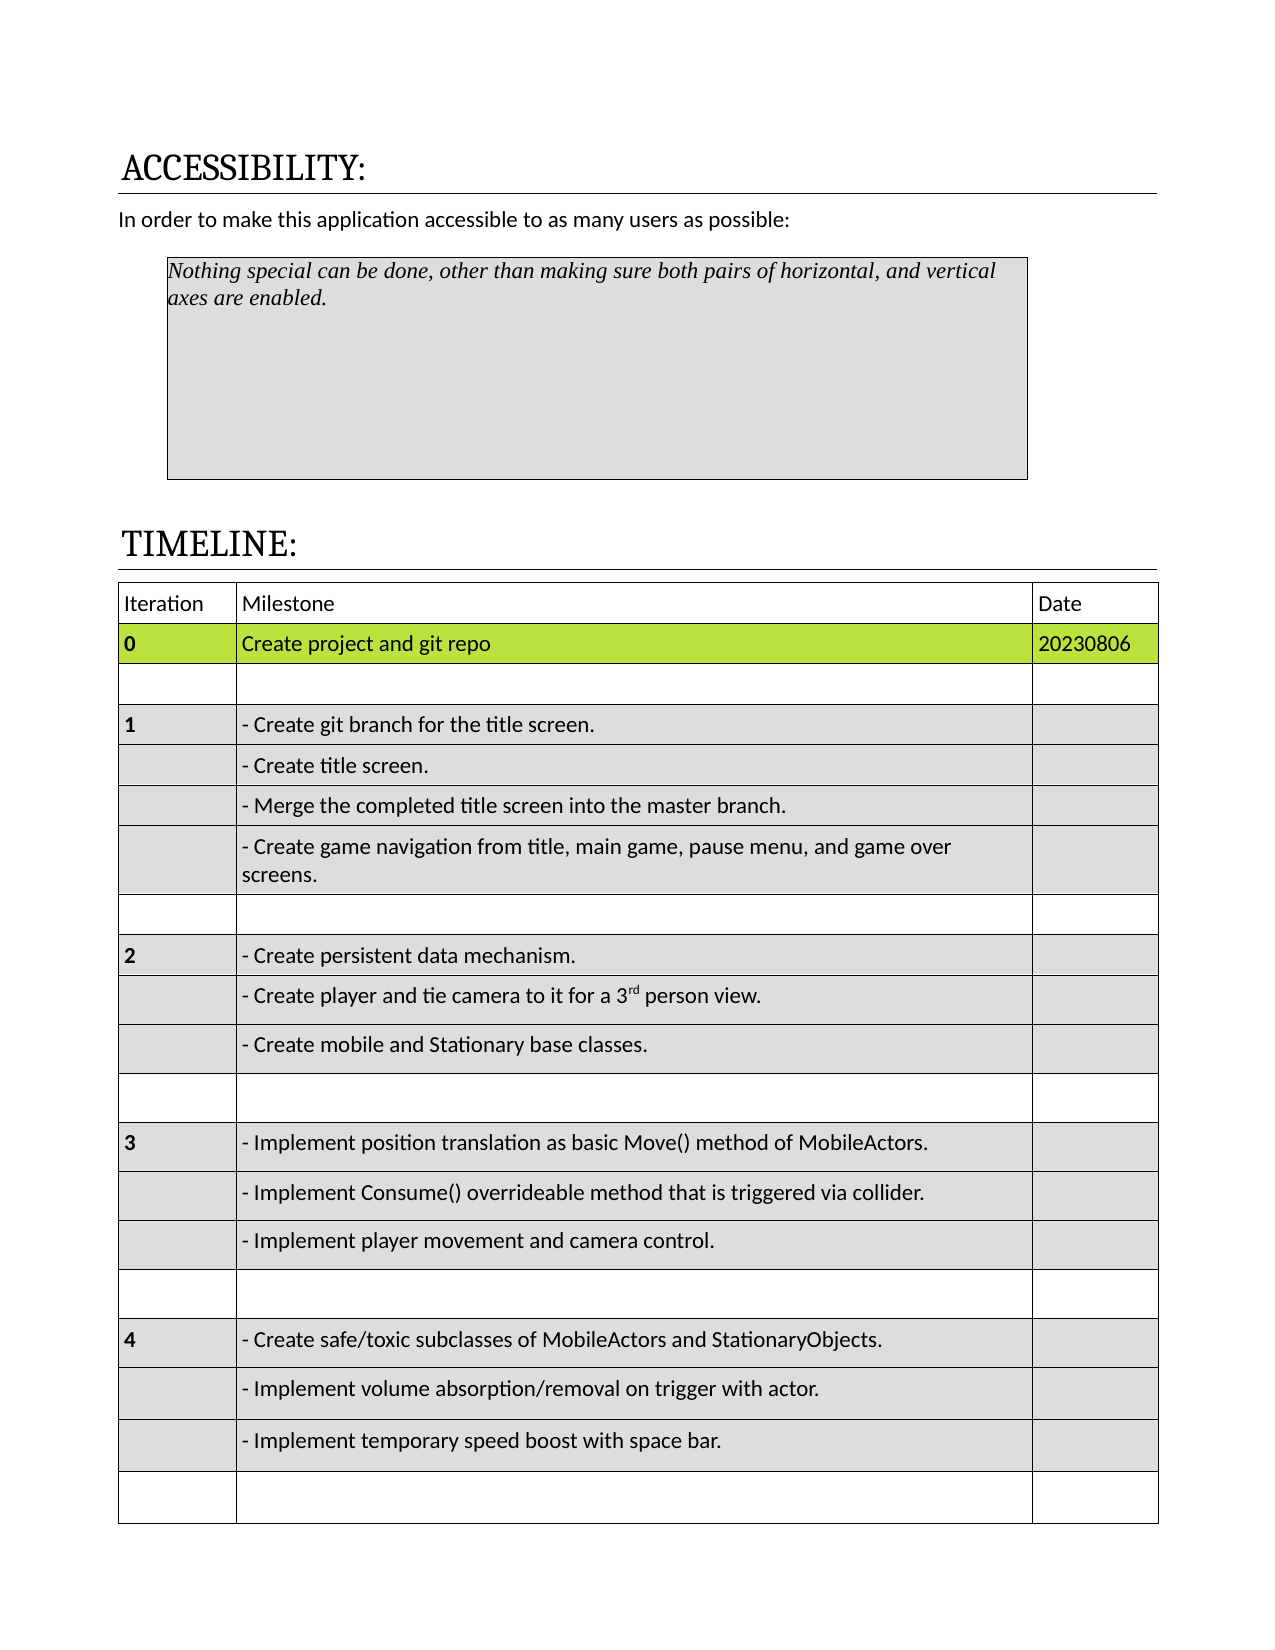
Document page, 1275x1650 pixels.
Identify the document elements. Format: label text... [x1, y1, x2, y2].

table_cell [119, 1368, 236, 1419]
table_cell [237, 895, 1032, 934]
table_cell - Merge the completed title screen into the master branch. [237, 786, 1032, 825]
table_cell [119, 1472, 236, 1523]
table_cell - Create player and tie camera to it for a 3rd person view. [237, 976, 1032, 1024]
table_cell [1033, 1472, 1158, 1523]
table_cell [119, 1270, 236, 1318]
table_cell Create project and git repo [237, 624, 1032, 663]
table_cell - Create safe/toxic subclasses of MobileActors and StationaryObjects. [237, 1319, 1032, 1367]
table_cell [1033, 976, 1158, 1024]
table_cell [119, 1025, 236, 1073]
table_cell 20230806 [1033, 624, 1158, 663]
table_cell - Create title screen. [237, 745, 1032, 784]
table_cell 3 [119, 1123, 236, 1171]
table_cell [1033, 1368, 1158, 1419]
table_cell - Create git branch for the title screen. [237, 705, 1032, 744]
table_cell [119, 895, 236, 934]
table_cell [1033, 745, 1158, 784]
table_cell [237, 1270, 1032, 1318]
table_cell [1033, 1123, 1158, 1171]
table_cell [237, 1472, 1032, 1523]
table_header Date [1033, 583, 1158, 622]
table_cell [119, 745, 236, 784]
table_cell 0 [119, 624, 236, 663]
table_cell [1033, 935, 1158, 974]
table_cell [1033, 664, 1158, 703]
text In order to make this application accessible to as many users as possible: [118, 206, 1157, 234]
table_cell [119, 826, 236, 893]
table_cell [119, 976, 236, 1024]
table_cell - Implement volume absorption/removal on trigger with actor. [237, 1368, 1032, 1419]
table_cell [119, 664, 236, 703]
table_cell [119, 1074, 236, 1122]
table_cell [1033, 1074, 1158, 1122]
table_cell [119, 786, 236, 825]
table_cell [1033, 1025, 1158, 1073]
table_cell - Implement temporary speed boost with space bar. [237, 1420, 1032, 1471]
table_cell [237, 1074, 1032, 1122]
table_cell [1033, 1270, 1158, 1318]
table_cell [1033, 705, 1158, 744]
subtitle Timeline: [118, 519, 1157, 569]
table_cell [1033, 895, 1158, 934]
subtitle Accessibility: [118, 143, 1157, 193]
table_cell [237, 664, 1032, 703]
table_cell - Implement position translation as basic Move() method of MobileActors. [237, 1123, 1032, 1171]
table_cell 2 [119, 935, 236, 974]
table_cell - Create mobile and Stationary base classes. [237, 1025, 1032, 1073]
table_cell [119, 1172, 236, 1220]
table_cell [1033, 1319, 1158, 1367]
table_cell - Create persistent data mechanism. [237, 935, 1032, 974]
table_header Milestone [237, 583, 1032, 622]
table_cell [1033, 1221, 1158, 1269]
table_cell - Create game navigation from title, main game, pause menu, and game over screens. [237, 826, 1032, 893]
table_cell [1033, 1172, 1158, 1220]
table_cell - Implement player movement and camera control. [237, 1221, 1032, 1269]
table_cell 1 [119, 705, 236, 744]
table_cell [119, 1221, 236, 1269]
table_cell [1033, 1420, 1158, 1471]
table_header Iteration [119, 583, 236, 622]
table_cell [1033, 786, 1158, 825]
table_cell 4 [119, 1319, 236, 1367]
table_cell [1033, 826, 1158, 893]
table_cell [119, 1420, 236, 1471]
table_cell - Implement Consume() overrideable method that is triggered via collider. [237, 1172, 1032, 1220]
